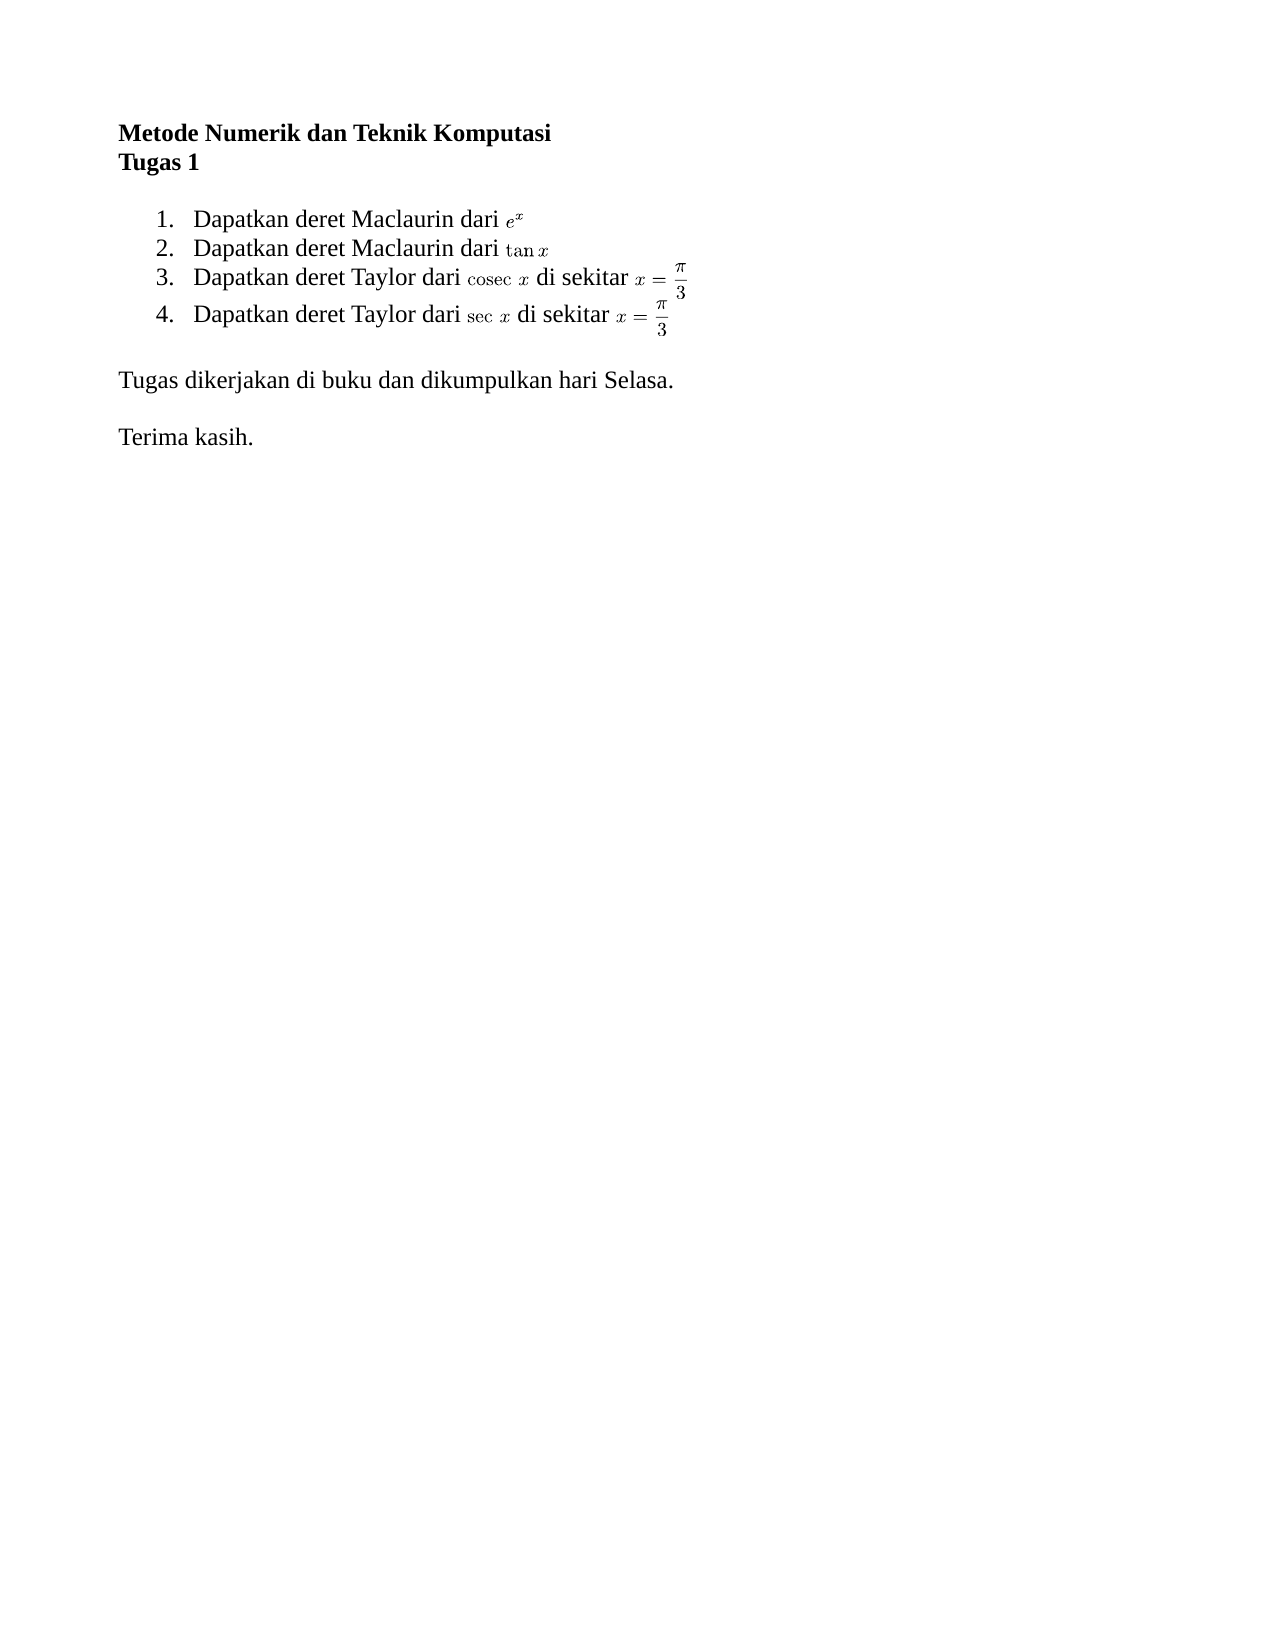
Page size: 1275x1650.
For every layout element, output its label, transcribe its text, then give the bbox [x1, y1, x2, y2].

list Dapatkan deret Maclaurin dari [156, 204, 1157, 233]
text Metode Numerik dan Teknik Komputasi [118, 118, 1157, 147]
list Dapatkan deret Taylor dari di sekitar [156, 262, 1157, 299]
text Tugas dikerjakan di buku dan dikumpulkan hari Selasa. [118, 365, 1157, 393]
list Dapatkan deret Taylor dari di sekitar [156, 299, 1157, 336]
list Dapatkan deret Maclaurin dari [156, 233, 1157, 262]
text Tugas 1 [118, 147, 1157, 176]
text Terima kasih. [118, 422, 1157, 451]
